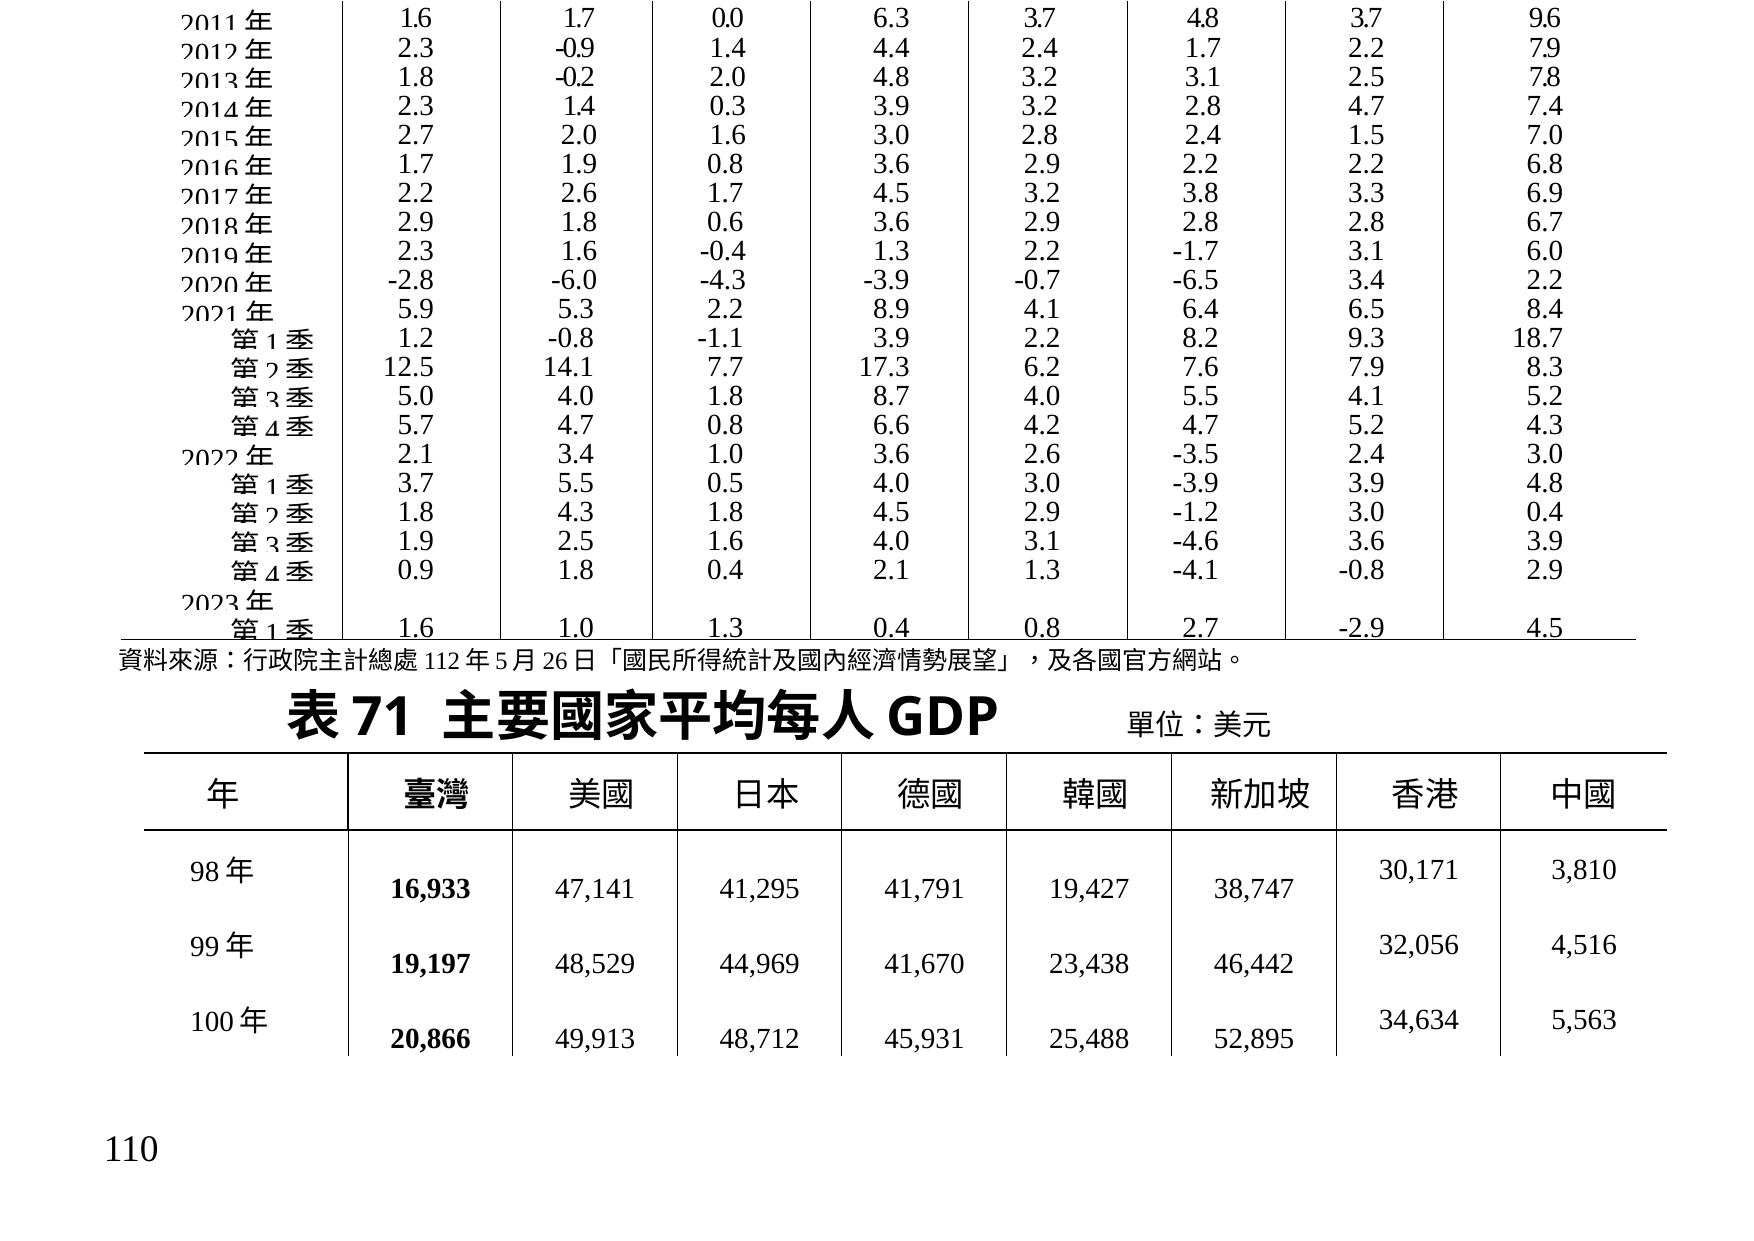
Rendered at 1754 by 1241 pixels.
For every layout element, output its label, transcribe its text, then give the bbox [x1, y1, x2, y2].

table_cell 4.1 [1286, 378, 1443, 407]
table_cell 5.9 [343, 291, 500, 320]
table_cell 第3季 [121, 523, 342, 552]
table_cell 2.7 [343, 117, 500, 146]
table_cell 2.2 [1128, 146, 1285, 175]
table_cell 3.9 [1444, 523, 1636, 552]
table_cell 1.4 [653, 30, 810, 59]
table_cell 2.3 [343, 233, 500, 262]
table_cell 1.7 [501, 1, 652, 30]
table_cell 0.4 [811, 610, 968, 639]
table_cell [811, 581, 968, 610]
table_cell [501, 581, 652, 610]
table_cell 8.7 [811, 378, 968, 407]
table_cell 2.2 [343, 175, 500, 204]
table_cell 2.2 [969, 233, 1127, 262]
table_cell 6.3 [811, 1, 968, 30]
table_cell 2.2 [969, 320, 1127, 349]
table_cell 4.0 [969, 378, 1127, 407]
table_cell 2.3 [343, 88, 500, 117]
table_cell 8.3 [1444, 349, 1636, 378]
table_cell 3.0 [811, 117, 968, 146]
table_cell 0.8 [969, 610, 1127, 639]
table_cell 2.9 [969, 494, 1127, 523]
table_cell -1.1 [653, 320, 810, 349]
table_cell [1286, 581, 1443, 610]
table_cell 第4季 [121, 407, 342, 436]
table_cell 1.0 [501, 610, 652, 639]
table_cell 6.7 [1444, 204, 1636, 233]
table_header 新加坡 [1172, 754, 1336, 829]
table_cell 2014年 [121, 88, 342, 117]
table_cell 2021年 [121, 291, 342, 320]
table_cell 1.5 [1286, 117, 1443, 146]
table_cell 2.8 [1286, 204, 1443, 233]
table_cell 7.6 [1128, 349, 1285, 378]
table_cell [343, 581, 500, 610]
table_cell 6.5 [1286, 291, 1443, 320]
table_cell 0.8 [653, 407, 810, 436]
table_cell 1.6 [343, 610, 500, 639]
table_cell 2.4 [1286, 436, 1443, 465]
table_cell 3.3 [1286, 175, 1443, 204]
table_cell 1.7 [1128, 30, 1285, 59]
table_cell 7.4 [1444, 88, 1636, 117]
table_cell 2.1 [343, 436, 500, 465]
table_cell 3.6 [1286, 523, 1443, 552]
table_cell 5.5 [1128, 378, 1285, 407]
table_cell 20,866 [349, 981, 512, 1056]
table_cell 3.8 [1128, 175, 1285, 204]
table_cell -4.6 [1128, 523, 1285, 552]
table_cell 3.2 [969, 175, 1127, 204]
table_cell 0.5 [653, 465, 810, 494]
table_cell 2.2 [653, 291, 810, 320]
table_cell -1.7 [1128, 233, 1285, 262]
table_cell 0.3 [653, 88, 810, 117]
table_cell 3.7 [969, 1, 1127, 30]
table_cell 32,056 [1337, 906, 1500, 981]
table_cell 1.6 [653, 523, 810, 552]
table_cell 3.2 [969, 59, 1127, 88]
table_cell 19,427 [1007, 831, 1171, 906]
table_cell [1444, 581, 1636, 610]
table_cell 第2季 [121, 349, 342, 378]
table_cell 3.7 [1286, 1, 1443, 30]
table_cell 2.5 [501, 523, 652, 552]
table_cell 2011年 [121, 1, 342, 30]
table_cell 3.7 [343, 465, 500, 494]
table_cell 30,171 [1337, 831, 1500, 906]
table_cell 4.0 [811, 465, 968, 494]
table_cell 3.9 [811, 88, 968, 117]
table_cell 12.5 [343, 349, 500, 378]
table_header 臺灣 [349, 754, 512, 829]
table_cell 1.4 [501, 88, 652, 117]
table_cell 3.4 [1286, 262, 1443, 291]
table_cell -0.8 [501, 320, 652, 349]
table_cell -0.7 [969, 262, 1127, 291]
table_cell 6.2 [969, 349, 1127, 378]
table_cell 2.8 [1128, 88, 1285, 117]
table_cell 3.2 [969, 88, 1127, 117]
table_cell 8.2 [1128, 320, 1285, 349]
table_cell 1.2 [343, 320, 500, 349]
table_cell 2.6 [969, 436, 1127, 465]
table_cell 1.8 [343, 494, 500, 523]
table_cell 1.8 [653, 378, 810, 407]
table_cell 1.7 [343, 146, 500, 175]
table_cell 6.6 [811, 407, 968, 436]
table_cell 2012年 [121, 30, 342, 59]
table_cell 4.8 [811, 59, 968, 88]
table_cell 7.7 [653, 349, 810, 378]
table_cell 17.3 [811, 349, 968, 378]
table_cell 2020年 [121, 262, 342, 291]
table_cell 0.4 [653, 552, 810, 581]
table_cell 4.7 [501, 407, 652, 436]
table_cell -0.9 [501, 30, 652, 59]
table_cell 3.0 [969, 465, 1127, 494]
table_cell 7.8 [1444, 59, 1636, 88]
table_cell 2.0 [653, 59, 810, 88]
table_cell 3.6 [811, 204, 968, 233]
table_cell 5.7 [343, 407, 500, 436]
table_cell 0.4 [1444, 494, 1636, 523]
table_cell -4.1 [1128, 552, 1285, 581]
table_cell 3.1 [969, 523, 1127, 552]
table_cell 9.6 [1444, 1, 1636, 30]
table_cell 3.1 [1128, 59, 1285, 88]
table_header 年 [144, 754, 347, 829]
table_cell 6.9 [1444, 175, 1636, 204]
table_cell 18.7 [1444, 320, 1636, 349]
table_cell 8.9 [811, 291, 968, 320]
table_header 美國 [513, 754, 677, 829]
table_cell 98年 [144, 831, 348, 906]
table_cell 4.4 [811, 30, 968, 59]
table_cell -3.9 [811, 262, 968, 291]
table_cell 47,141 [513, 831, 677, 906]
table_cell 2018年 [121, 204, 342, 233]
table_cell 4.5 [811, 494, 968, 523]
table_cell 2.9 [343, 204, 500, 233]
table_cell 2023年 [121, 581, 342, 610]
table_cell -3.9 [1128, 465, 1285, 494]
table_cell 2.2 [1286, 146, 1443, 175]
table_cell 52,895 [1172, 981, 1336, 1056]
table_cell 14.1 [501, 349, 652, 378]
table_cell 5.0 [343, 378, 500, 407]
table_cell 2016年 [121, 146, 342, 175]
table_cell [969, 581, 1127, 610]
table_cell 1.8 [343, 59, 500, 88]
table_cell 3.0 [1286, 494, 1443, 523]
table_cell 7.9 [1444, 30, 1636, 59]
table_cell 1.7 [653, 175, 810, 204]
table_cell 99年 [144, 906, 348, 981]
table_cell 第1季 [121, 320, 342, 349]
table_cell 19,197 [349, 906, 512, 981]
table_cell 4.7 [1128, 407, 1285, 436]
table_cell 3,810 [1501, 831, 1667, 906]
table_cell 3.1 [1286, 233, 1443, 262]
table_cell 3.6 [811, 436, 968, 465]
table_cell 4.1 [969, 291, 1127, 320]
table_cell -2.8 [343, 262, 500, 291]
table_cell 4.3 [1444, 407, 1636, 436]
table_header 韓國 [1007, 754, 1171, 829]
table_cell 1.9 [343, 523, 500, 552]
table_cell -2.9 [1286, 610, 1443, 639]
table_cell 5.5 [501, 465, 652, 494]
table_cell 3.0 [1444, 436, 1636, 465]
table_cell 1.0 [653, 436, 810, 465]
table_cell 2.7 [1128, 610, 1285, 639]
table_cell 6.4 [1128, 291, 1285, 320]
table_cell 2015年 [121, 117, 342, 146]
table_cell -0.8 [1286, 552, 1443, 581]
table_cell 1.3 [969, 552, 1127, 581]
table_cell 46,442 [1172, 906, 1336, 981]
table_cell 45,931 [842, 981, 1006, 1056]
table_cell 44,969 [678, 906, 841, 981]
table_cell 3.9 [1286, 465, 1443, 494]
table_cell 2.9 [1444, 552, 1636, 581]
table_cell 2.6 [501, 175, 652, 204]
table_cell 0.6 [653, 204, 810, 233]
table_cell 0.0 [653, 1, 810, 30]
table_cell -3.5 [1128, 436, 1285, 465]
table_cell 第3季 [121, 378, 342, 407]
table_cell 4.2 [969, 407, 1127, 436]
table_header 中國 [1501, 754, 1667, 829]
table_cell -1.2 [1128, 494, 1285, 523]
table_cell 0.8 [653, 146, 810, 175]
table_cell 第2季 [121, 494, 342, 523]
table_cell 4.7 [1286, 88, 1443, 117]
table_cell 16,933 [349, 831, 512, 906]
table_cell 6.8 [1444, 146, 1636, 175]
table_cell 41,295 [678, 831, 841, 906]
table_cell 5.2 [1444, 378, 1636, 407]
table_cell 5,563 [1501, 981, 1667, 1056]
table_cell 23,438 [1007, 906, 1171, 981]
table_cell 2.5 [1286, 59, 1443, 88]
table_cell 2.8 [969, 117, 1127, 146]
table_cell 3.4 [501, 436, 652, 465]
table_cell 7.0 [1444, 117, 1636, 146]
table_cell -0.2 [501, 59, 652, 88]
table_cell [1128, 581, 1285, 610]
table_cell 1.9 [501, 146, 652, 175]
table_cell 1.8 [501, 552, 652, 581]
table_cell 100年 [144, 981, 348, 1056]
table_cell 2.4 [1128, 117, 1285, 146]
table_cell 49,913 [513, 981, 677, 1056]
table_header 日本 [678, 754, 841, 829]
table_cell 4.5 [811, 175, 968, 204]
table_cell 2.9 [969, 204, 1127, 233]
table_cell 2017年 [121, 175, 342, 204]
table_cell 1.6 [343, 1, 500, 30]
table_cell 2019年 [121, 233, 342, 262]
table_cell 41,791 [842, 831, 1006, 906]
table_cell 2022年 [121, 436, 342, 465]
table_cell 1.8 [653, 494, 810, 523]
table_cell 1.6 [653, 117, 810, 146]
table_cell 7.9 [1286, 349, 1443, 378]
table_cell 5.3 [501, 291, 652, 320]
table_cell 25,488 [1007, 981, 1171, 1056]
table_cell 2.3 [343, 30, 500, 59]
table_cell 1.3 [811, 233, 968, 262]
table_cell 2.8 [1128, 204, 1285, 233]
table_cell 4.0 [811, 523, 968, 552]
table_cell 34,634 [1337, 981, 1500, 1056]
table_cell 2.9 [969, 146, 1127, 175]
table_cell 第1季 [121, 610, 342, 639]
table_cell -6.0 [501, 262, 652, 291]
table_cell 4.8 [1444, 465, 1636, 494]
table_cell 4.8 [1128, 1, 1285, 30]
table_cell 48,712 [678, 981, 841, 1056]
table_cell 4.0 [501, 378, 652, 407]
table_cell 48,529 [513, 906, 677, 981]
table_cell 6.0 [1444, 233, 1636, 262]
table_cell 1.3 [653, 610, 810, 639]
table_cell 5.2 [1286, 407, 1443, 436]
table_cell 3.6 [811, 146, 968, 175]
table_cell 2.2 [1286, 30, 1443, 59]
table_cell 9.3 [1286, 320, 1443, 349]
table_header 德國 [842, 754, 1006, 829]
table_cell 1.6 [501, 233, 652, 262]
table_cell 8.4 [1444, 291, 1636, 320]
table_cell 4.5 [1444, 610, 1636, 639]
table_cell 第4季 [121, 552, 342, 581]
table_cell [653, 581, 810, 610]
text 資料來源：行政院主計總處112年5月26日「國民所得統計及國內經濟情勢展望」，及各國官方網站。 [118, 640, 1639, 677]
table_cell -4.3 [653, 262, 810, 291]
table_cell 2.0 [501, 117, 652, 146]
subtitle 表71 主要國家平均每人GDP 單位：美元 [103, 677, 1639, 752]
table_cell 4,516 [1501, 906, 1667, 981]
table_cell 第1季 [121, 465, 342, 494]
table_cell 38,747 [1172, 831, 1336, 906]
table_cell -6.5 [1128, 262, 1285, 291]
table_cell 3.9 [811, 320, 968, 349]
table_cell 2.1 [811, 552, 968, 581]
table_cell -0.4 [653, 233, 810, 262]
table_cell 4.3 [501, 494, 652, 523]
table_cell 2.4 [969, 30, 1127, 59]
table_cell 0.9 [343, 552, 500, 581]
table_cell 2013年 [121, 59, 342, 88]
table_cell 1.8 [501, 204, 652, 233]
table_cell 41,670 [842, 906, 1006, 981]
table_cell 2.2 [1444, 262, 1636, 291]
table_header 香港 [1337, 754, 1500, 829]
